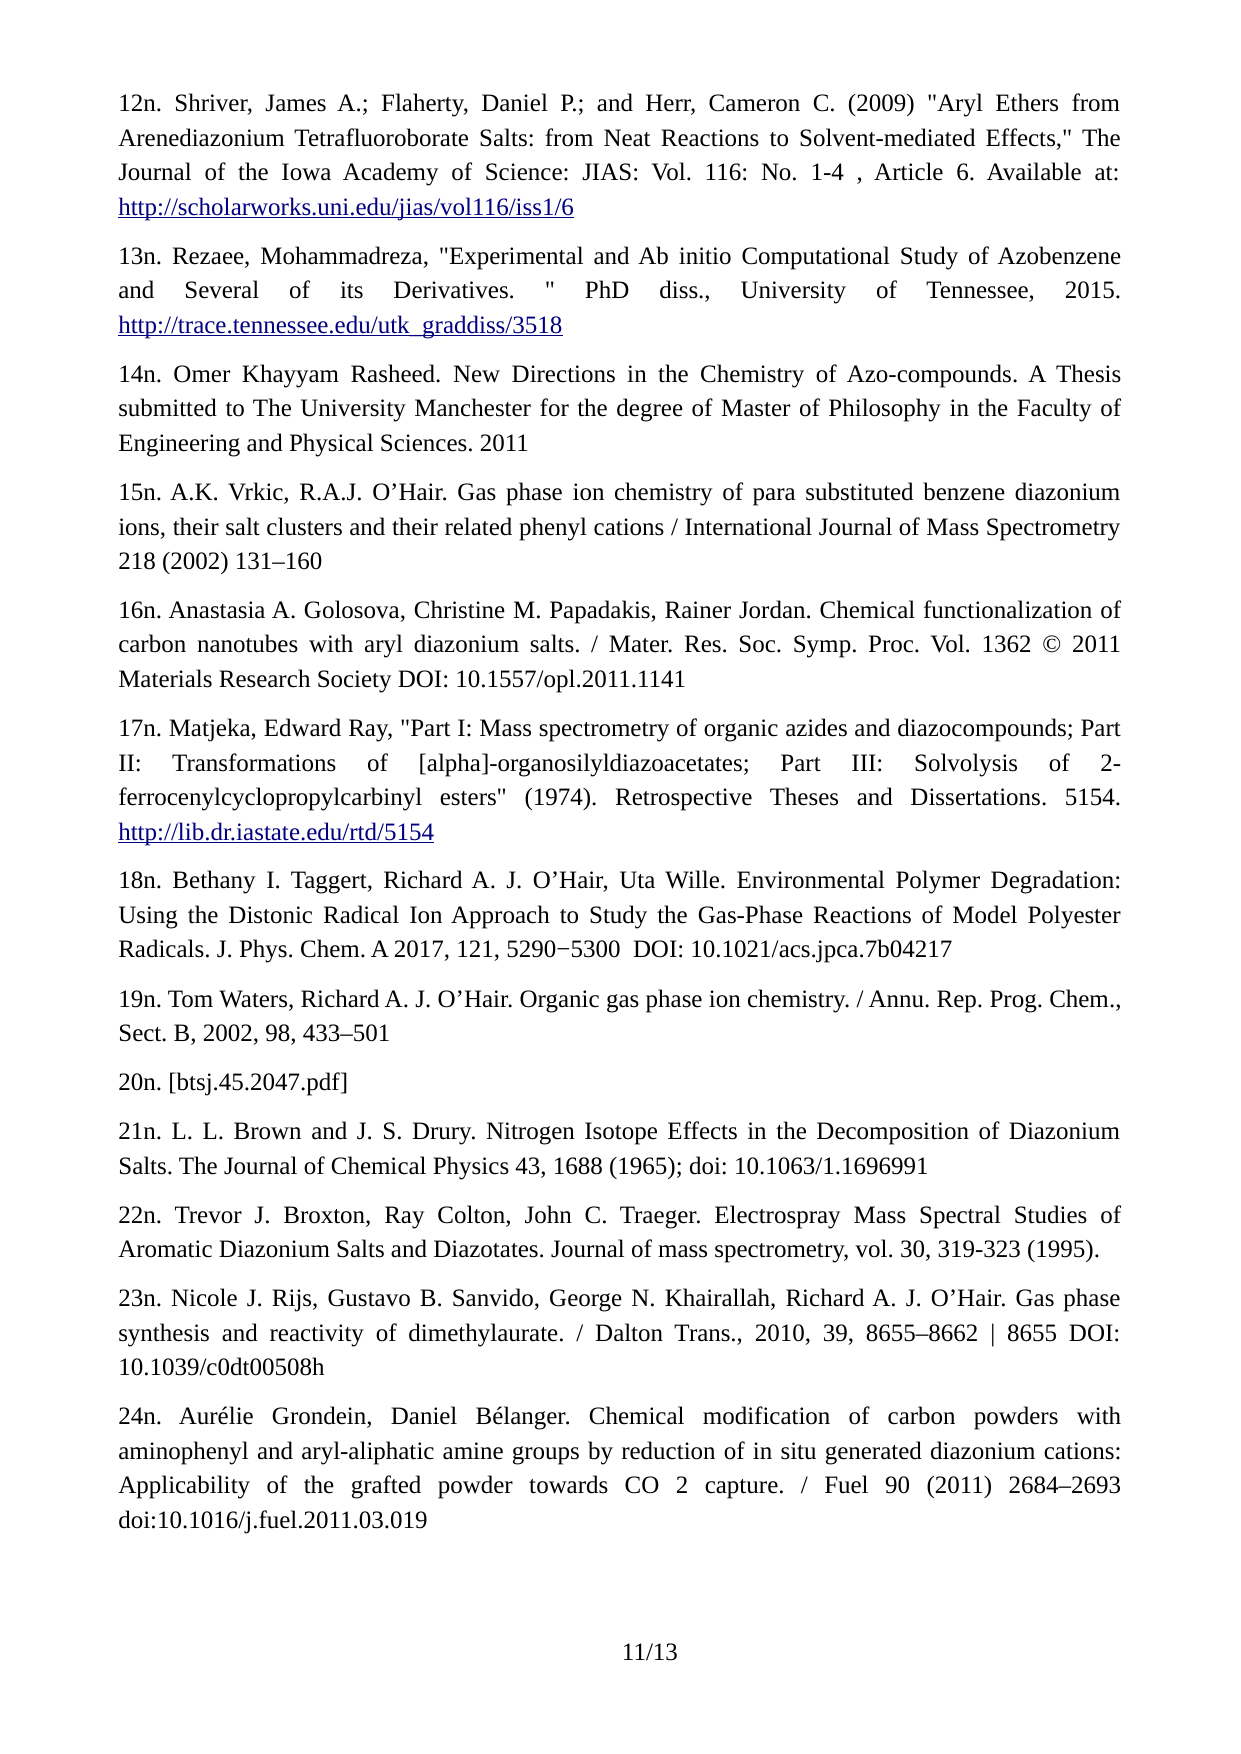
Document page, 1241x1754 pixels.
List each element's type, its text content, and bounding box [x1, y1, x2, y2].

text 23n. Nicole J. Rijs, Gustavo B. Sanvido, George N. Khairallah, Richard A. J. O’Hair. Gas phase synthesis and reactivity of dimethylaurate. / Dalton Trans., 2010, 39, 8655–8662 | 8655 DOI: 10.1039/c0dt00508h [118, 1283, 1122, 1381]
text 21n. L. L. Brown and J. S. Drury. Nitrogen Isotope Effects in the Decomposition of Diazonium Salts. The Journal of Chemical Physics 43, 1688 (1965); doi: 10.1063/1.1696991 [118, 1116, 1122, 1179]
text 18n. Bethany I. Taggert, Richard A. J. O’Hair, Uta Wille. Environmental Polymer Degradation: Using the Distonic Radical Ion Approach to Study the Gas-Phase Reactions of Model Polyester Radicals. J. Phys. Chem. A 2017, 121, 5290−5300 DOI: 10.1021/acs.jpca.7b04217 [118, 866, 1122, 963]
text 19n. Tom Waters, Richard A. J. O’Hair. Organic gas phase ion chemistry. / Annu. Rep. Prog. Chem., Sect. B, 2002, 98, 433–501 [118, 984, 1122, 1047]
text 12n. Shriver, James A.; Flaherty, Daniel P.; and Herr, Cameron C. (2009) "Aryl Ethers from Arenediazonium Tetrafluoroborate Salts: from Neat Reactions to Solvent-mediated Effects," The Journal of the Iowa Academy of Science: JIAS: Vol. 116: No. 1-4 , Article 6. Available at: http://scholarworks.uni.edu/jias/vol116/iss1/6 [118, 88, 1122, 221]
text 16n. Anastasia A. Golosova, Christine M. Papadakis, Rainer Jordan. Chemical functionalization of carbon nanotubes with aryl diazonium salts. / Mater. Res. Soc. Symp. Proc. Vol. 1362 © 2011 Materials Research Society DOI: 10.1557/opl.2011.1141 [118, 595, 1122, 693]
text 13n. Rezaee, Mohammadreza, "Experimental and Ab initio Computational Study of Azobenzene and Several of its Derivatives. " PhD diss., University of Tennessee, 2015. http://trace.tennessee.edu/utk_graddiss/3518 [118, 241, 1122, 339]
text 17n. Matjeka, Edward Ray, "Part I: Mass spectrometry of organic azides and diazocompounds; Part II: Transformations of [alpha]-organosilyldiazoacetates; Part III: Solvolysis of 2-ferrocenylcyclopropylcarbinyl esters" (1974). Retrospective Theses and Dissertations. 5154. http://lib.dr.iastate.edu/rtd/5154 [118, 713, 1122, 845]
text 15n. A.K. Vrkic, R.A.J. O’Hair. Gas phase ion chemistry of para substituted benzene diazonium ions, their salt clusters and their related phenyl cations / International Journal of Mass Spectrometry 218 (2002) 131–160 [118, 477, 1122, 575]
text 14n. Omer Khayyam Rasheed. New Directions in the Chemistry of Azo-compounds. A Thesis submitted to The University Manchester for the degree of Master of Philosophy in the Faculty of Engineering and Physical Sciences. 2011 [118, 359, 1122, 457]
text 22n. Trevor J. Broxton, Ray Colton, John C. Traeger. Electrospray Mass Spectral Studies of Aromatic Diazonium Salts and Diazotates. Journal of mass spectrometry, vol. 30, 319-323 (1995). [118, 1200, 1122, 1263]
text 24n. Aurélie Grondein, Daniel Bélanger. Chemical modification of carbon powders with aminophenyl and aryl-aliphatic amine groups by reduction of in situ generated diazonium cations: Applicability of the grafted powder towards CO 2 capture. / Fuel 90 (2011) 2684–2693 doi:10.1016/j.fuel.2011.03.019 [118, 1401, 1122, 1533]
text 20n. [btsj.45.2047.pdf] [118, 1067, 1122, 1096]
